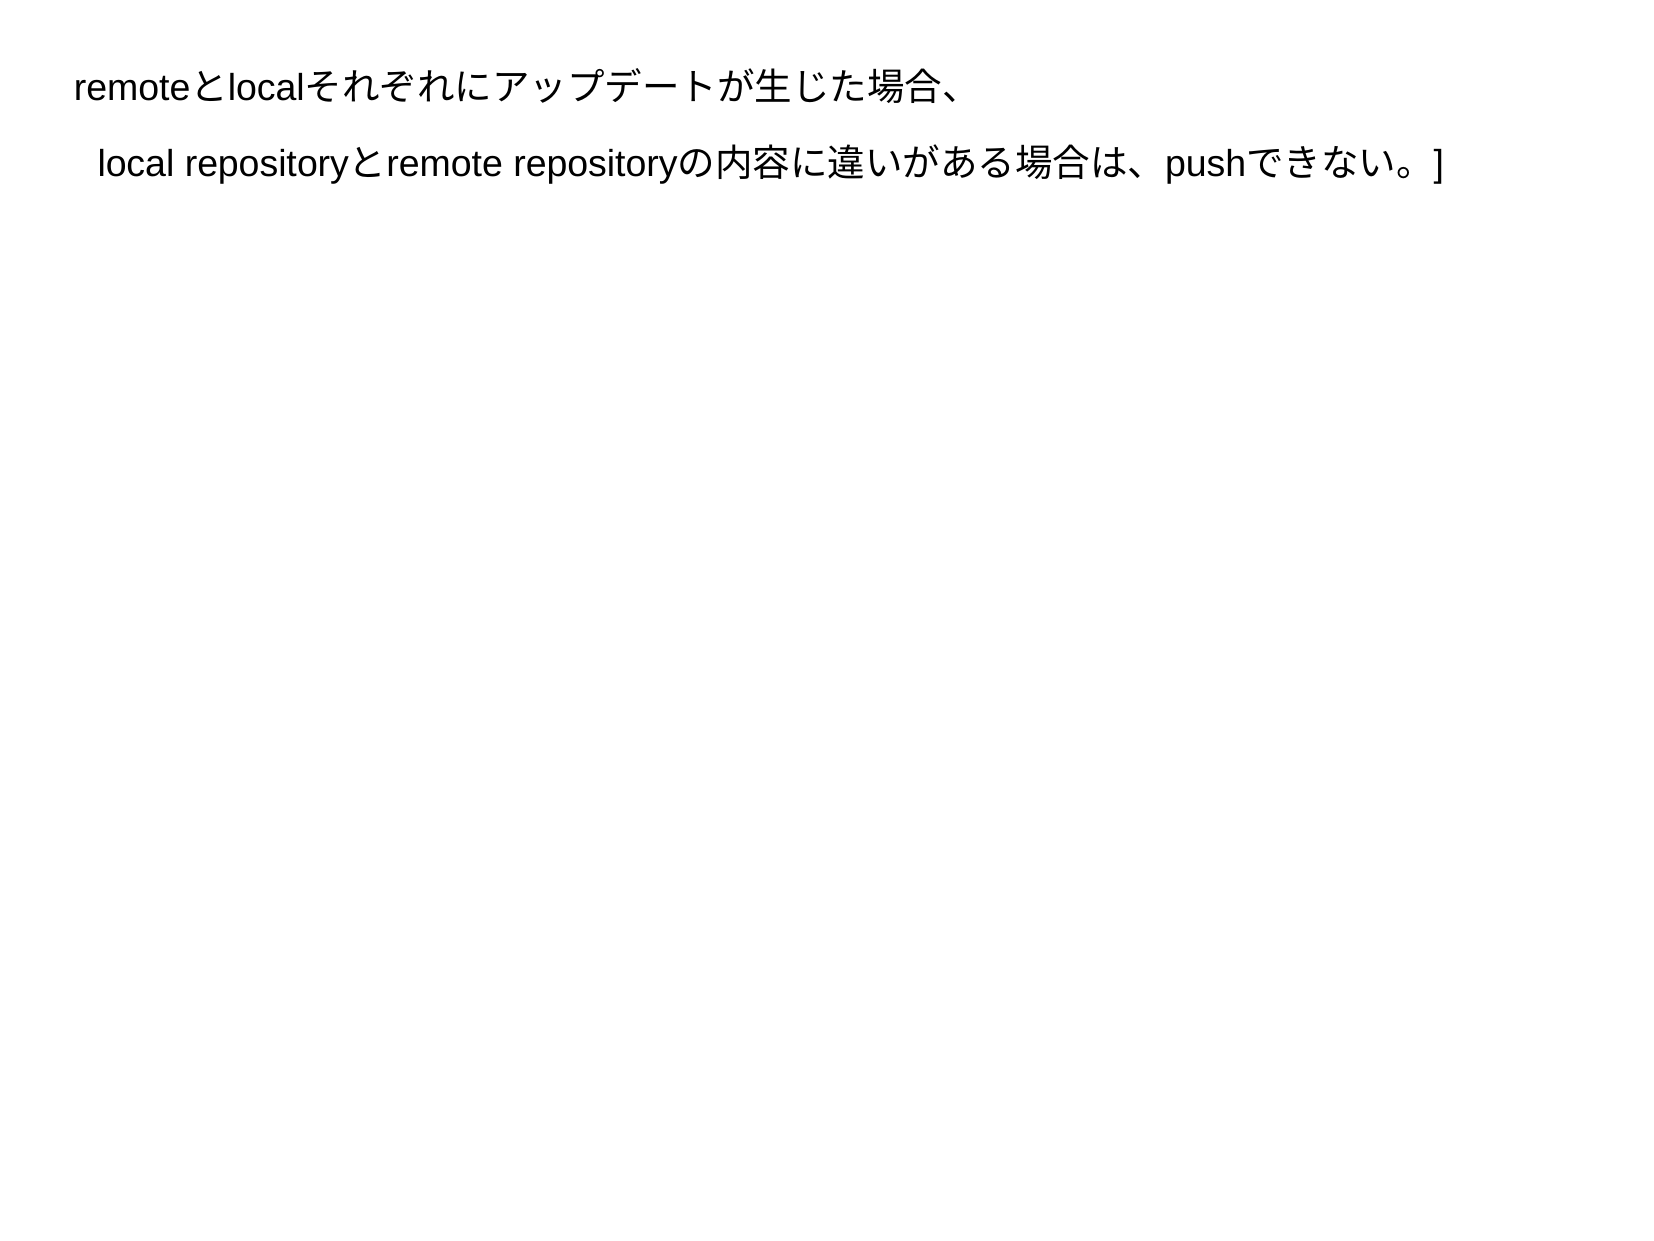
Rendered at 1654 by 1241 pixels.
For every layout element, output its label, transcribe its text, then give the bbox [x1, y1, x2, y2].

text_box remoteとlocalそれぞれにアップデートが生じた場合、 [59, 49, 912, 107]
text_box local repositoryとremote repositoryの内容に違いがある場合は、pushできない。] [82, 125, 1595, 1028]
